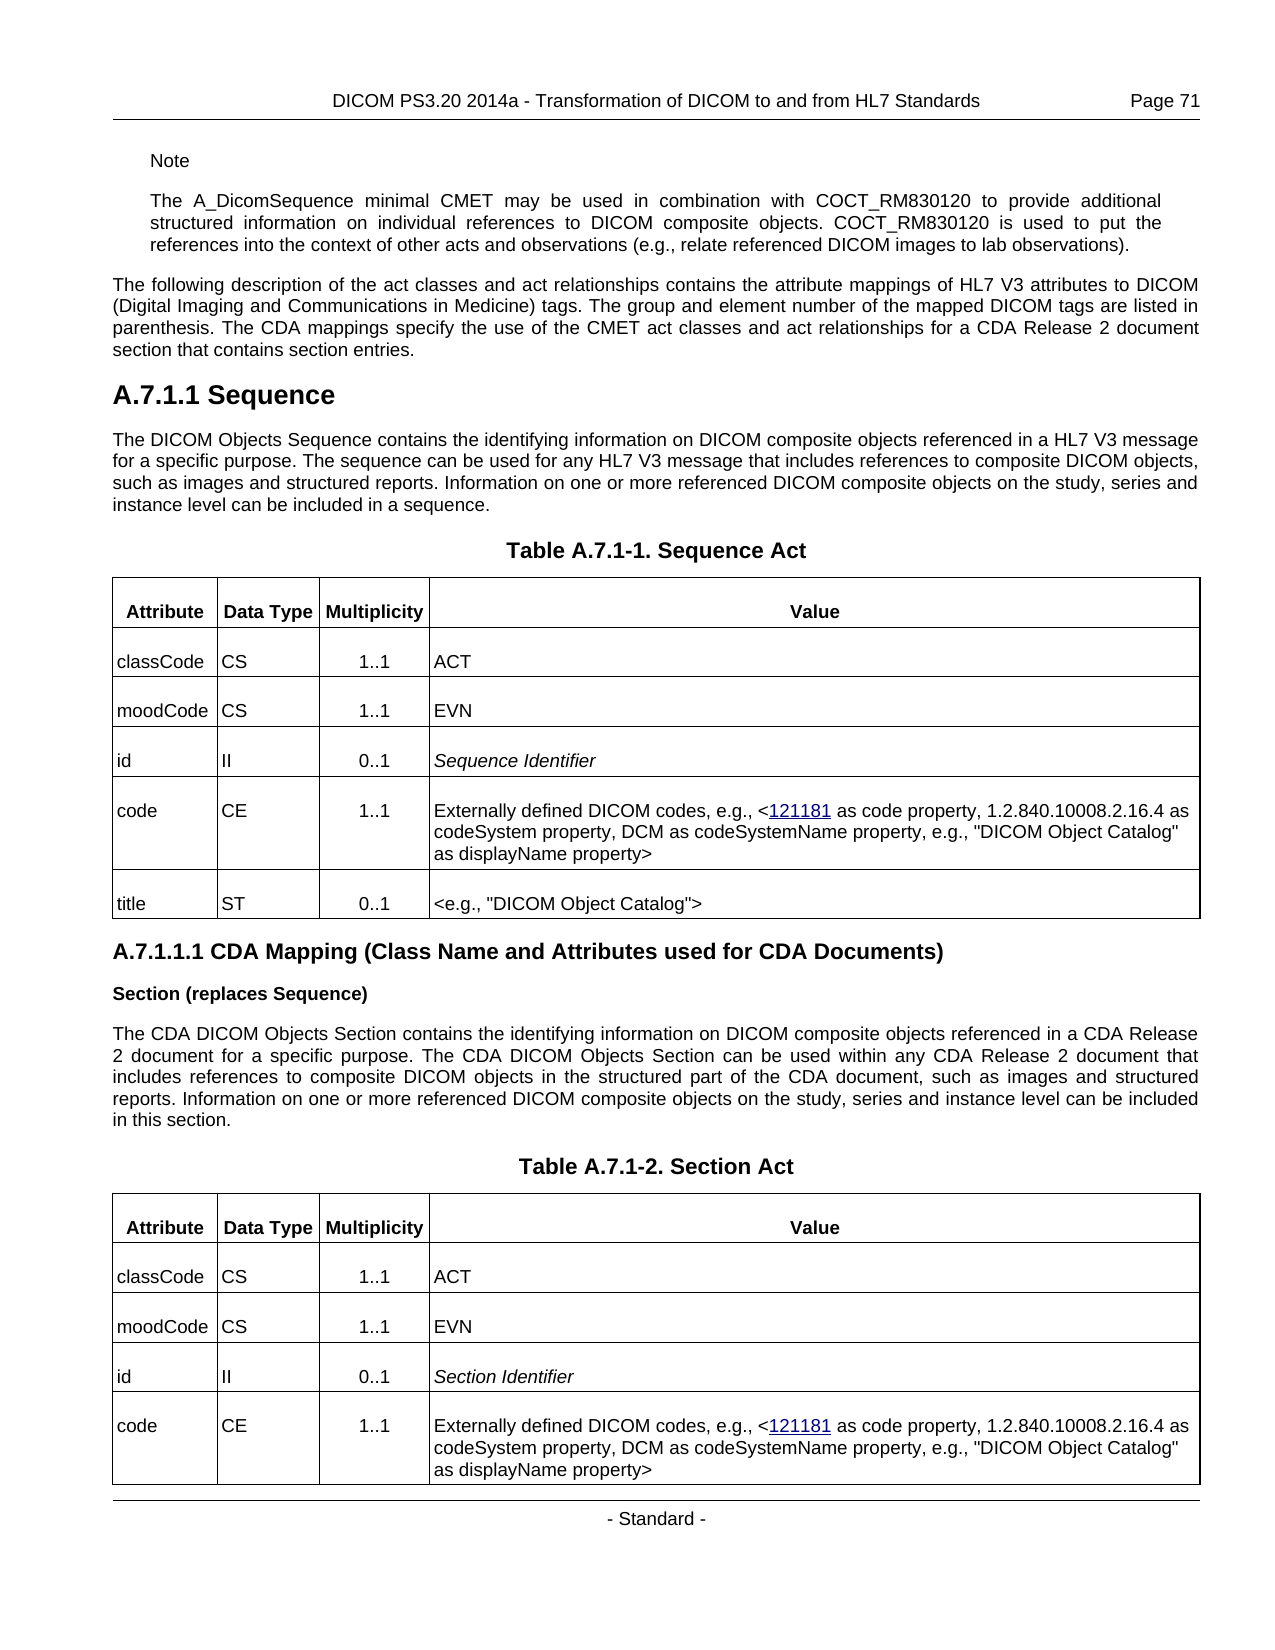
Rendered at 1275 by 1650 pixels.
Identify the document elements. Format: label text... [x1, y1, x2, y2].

table_cell 1..1 [320, 1293, 429, 1342]
text The following description of the act classes and act relationships contains the attribute mappings of HL7 V3 attributes to DICOM (Digital Imaging and Communications in Medicine) tags. The group and element number of the mapped DICOM tags are listed in parenthesis. The CDA mappings specify the use of the CMET act classes and act relationships for a CDA Release 2 document section that contains section entries. [112, 274, 1200, 360]
table_header Value [430, 1194, 1199, 1242]
table_cell moodCode [113, 1293, 217, 1342]
table_cell Externally defined DICOM codes, e.g., <121181 as code property, 1.2.840.10008.2.16.4 as codeSystem property, DCM as codeSystemName property, e.g., "DICOM Object Catalog" as displayName property> [430, 1392, 1199, 1484]
text The A_DicomSequence minimal CMET may be used in combination with COCT_RM830120 to provide additional structured information on individual references to DICOM composite objects. COCT_RM830120 is used to put the references into the context of other acts and observations (e.g., relate referenced DICOM images to lab observations). [150, 190, 1162, 255]
table_cell EVN [430, 1293, 1199, 1342]
table_cell CS [218, 1243, 319, 1292]
table_header Multiplicity [320, 578, 429, 627]
table_cell title [113, 870, 217, 918]
table_cell CE [218, 777, 319, 868]
table_cell 1..1 [320, 1392, 429, 1484]
table_cell moodCode [113, 677, 217, 726]
table_cell 0..1 [320, 870, 429, 918]
table_cell code [113, 777, 217, 868]
table_header Attribute [113, 1194, 217, 1242]
table_header Data Type [218, 1194, 319, 1242]
table_cell 1..1 [320, 1243, 429, 1292]
table_cell Section Identifier [430, 1343, 1199, 1391]
table_cell classCode [113, 1243, 217, 1292]
text The CDA DICOM Objects Section contains the identifying information on DICOM composite objects referenced in a CDA Release 2 document for a specific purpose. The CDA DICOM Objects Section can be used within any CDA Release 2 document that includes references to composite DICOM objects in the structured part of the CDA document, such as images and structured reports. Information on one or more referenced DICOM composite objects on the study, series and instance level can be included in this section. [112, 1023, 1200, 1131]
table_cell 1..1 [320, 677, 429, 726]
table_cell <e.g., "DICOM Object Catalog"> [430, 870, 1199, 918]
table_cell EVN [430, 677, 1199, 726]
table_cell CE [218, 1392, 319, 1484]
table_cell CS [218, 1293, 319, 1342]
table_cell II [218, 727, 319, 776]
table_cell classCode [113, 628, 217, 676]
table_header Multiplicity [320, 1194, 429, 1242]
table_cell Externally defined DICOM codes, e.g., <121181 as code property, 1.2.840.10008.2.16.4 as codeSystem property, DCM as codeSystemName property, e.g., "DICOM Object Catalog" as displayName property> [430, 777, 1199, 868]
table_header Attribute [113, 578, 217, 627]
text Table A.7.1-1. Sequence Act [112, 537, 1200, 563]
table_cell 1..1 [320, 777, 429, 868]
table_cell CS [218, 677, 319, 726]
text Note [150, 150, 1162, 172]
table_cell id [113, 727, 217, 776]
table_cell id [113, 1343, 217, 1391]
text The DICOM Objects Sequence contains the identifying information on DICOM composite objects referenced in a HL7 V3 message for a specific purpose. The sequence can be used for any HL7 V3 message that includes references to composite DICOM objects, such as images and structured reports. Information on one or more referenced DICOM composite objects on the study, series and instance level can be included in a sequence. [112, 429, 1200, 515]
table_cell code [113, 1392, 217, 1484]
table_cell Sequence Identifier [430, 727, 1199, 776]
table_header Value [430, 578, 1199, 627]
table_cell 1..1 [320, 628, 429, 676]
table_cell II [218, 1343, 319, 1391]
table_cell ST [218, 870, 319, 918]
table_cell ACT [430, 1243, 1199, 1292]
table_cell CS [218, 628, 319, 676]
text Section (replaces Sequence) [112, 982, 1200, 1004]
text Table A.7.1-2. Section Act [112, 1153, 1200, 1179]
table_header Data Type [218, 578, 319, 627]
text A.7.1.1 Sequence [112, 379, 1200, 410]
text A.7.1.1.1 CDA Mapping (Class Name and Attributes used for CDA Documents) [112, 938, 1200, 964]
table_cell 0..1 [320, 727, 429, 776]
table_cell ACT [430, 628, 1199, 676]
table_cell 0..1 [320, 1343, 429, 1391]
